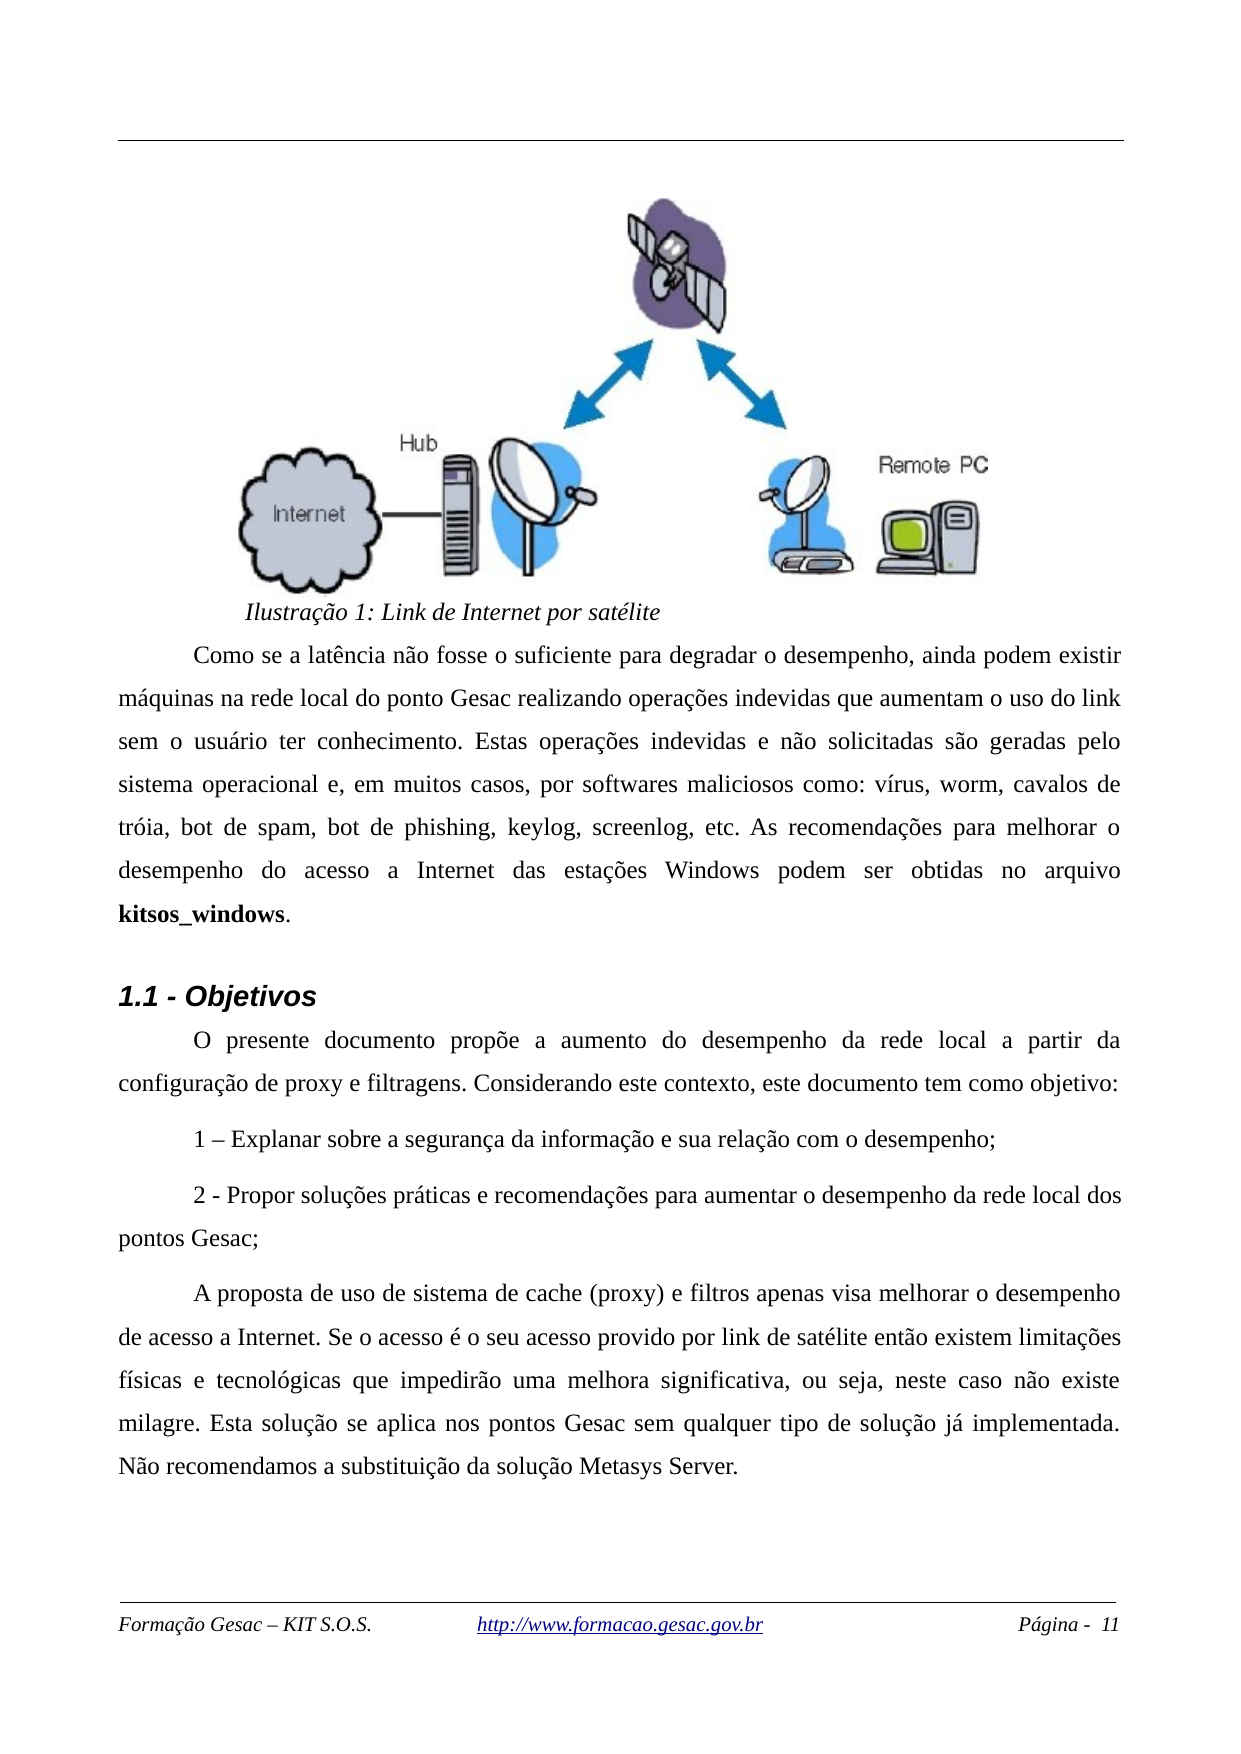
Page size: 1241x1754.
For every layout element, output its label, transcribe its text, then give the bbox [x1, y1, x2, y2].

text Como se a latência não fosse o suficiente para degradar o desempenho, ainda podem existir máquinas na rede local do ponto Gesac realizando operações indevidas que aumentam o uso do link sem o usuário ter conhecimento. Estas operações indevidas e não solicitadas são geradas pelo sistema operacional e, em muitos casos, por softwares maliciosos como: vírus, worm, cavalos de tróia, bot de spam, bot de phishing, keylog, screenlog, etc. As recomendações para melhorar o desempenho do acesso a Internet das estações Windows podem ser obtidas no arquivo kitsos_windows. [118, 176, 1122, 927]
subtitle 1.1 - Objetivos [118, 979, 1122, 1013]
text A proposta de uso de sistema de cache (proxy) e filtros apenas visa melhorar o desempenho de acesso a Internet. Se o acesso é o seu acesso provido por link de satélite então existem limitações físicas e tecnológicas que impedirão uma melhora significativa, ou seja, neste caso não existe milagre. Esta solução se aplica nos pontos Gesac sem qualquer tipo de solução já implementada. Não recomendamos a substituição da solução Metasys Server. [118, 1278, 1122, 1480]
text Ilustração 1: Link de Internet por satélite [245, 189, 995, 626]
text O presente documento propõe a aumento do desempenho da rede local a partir da configuração de proxy e filtragens. Considerando este contexto, este documento tem como objetivo: [118, 1025, 1122, 1097]
text 2 - Propor soluções práticas e recomendações para aumentar o desempenho da rede local dos pontos Gesac; [118, 1180, 1122, 1252]
picture [237, 198, 988, 597]
text 1 – Explanar sobre a segurança da informação e sua relação com o desempenho; [118, 1124, 1122, 1153]
